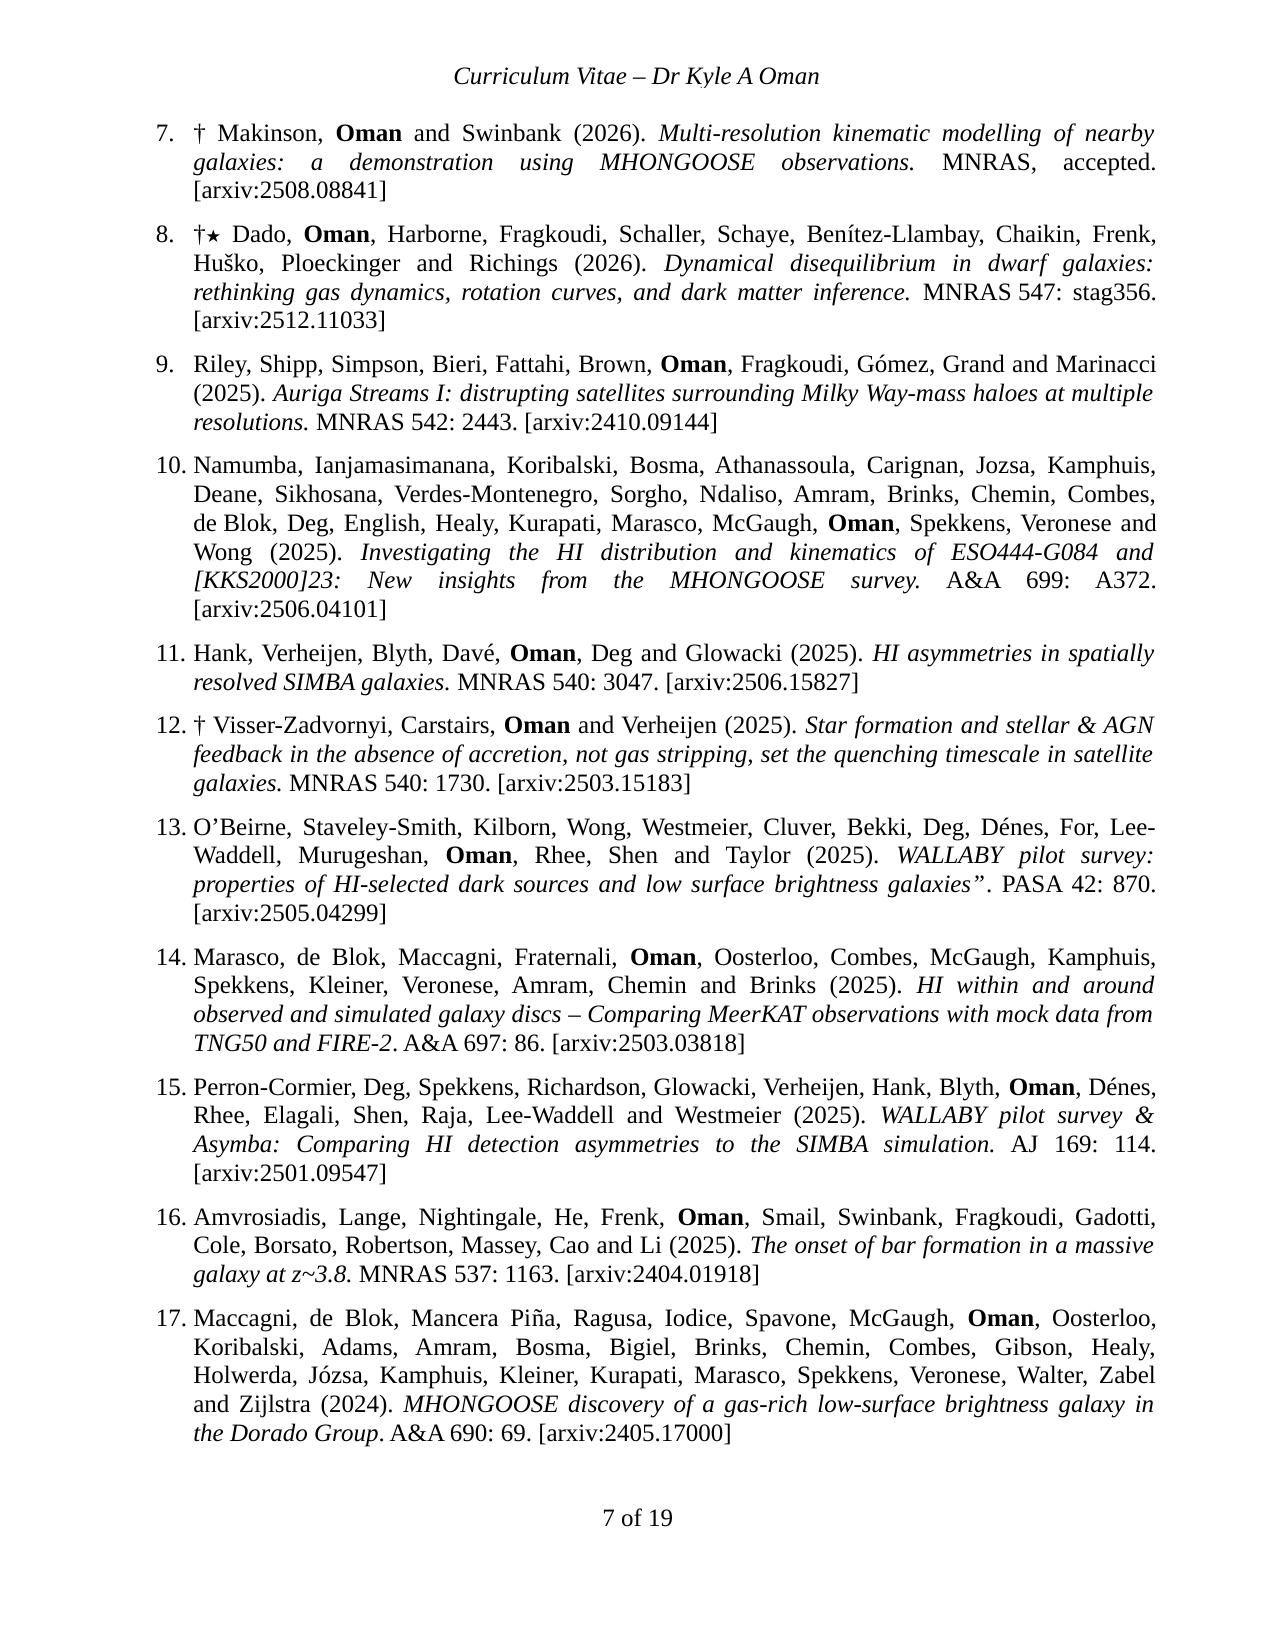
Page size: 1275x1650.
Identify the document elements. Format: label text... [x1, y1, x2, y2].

list Maccagni, de Blok, Mancera Piña, Ragusa, Iodice, Spavone, McGaugh, Oman, Oosterloo, Koribalski, Adams, Amram, Bosma, Bigiel, Brinks, Chemin, Combes, Gibson, Healy, Holwerda, Józsa, Kamphuis, Kleiner, Kurapati, Marasco, Spekkens, Veronese, Walter, Zabel and Zijlstra (2024). MHONGOOSE discovery of a gas-rich low-surface brightness galaxy in the Dorado Group. A&A 690: 69. [arxiv:2405.17000] [156, 1303, 1157, 1447]
list Namumba, Ianjamasimanana, Koribalski, Bosma, Athanassoula, Carignan, Jozsa, Kamphuis, Deane, Sikhosana, Verdes-Montenegro, Sorgho, Ndaliso, Amram, Brinks, Chemin, Combes, de Blok, Deg, English, Healy, Kurapati, Marasco, McGaugh, Oman, Spekkens, Veronese and Wong (2025). Investigating the HI distribution and kinematics of ESO444-G084 and [KKS2000]23: New insights from the MHONGOOSE survey. A&A 699: A372. [arxiv:2506.04101] [156, 450, 1157, 623]
list Perron-Cormier, Deg, Spekkens, Richardson, Glowacki, Verheijen, Hank, Blyth, Oman, Dénes, Rhee, Elagali, Shen, Raja, Lee-Waddell and Westmeier (2025). WALLABY pilot survey & Asymba: Comparing HI detection asymmetries to the SIMBA simulation. AJ 169: 114. [arxiv:2501.09547] [156, 1072, 1157, 1187]
list † Visser-Zadvornyi, Carstairs, Oman and Verheijen (2025). Star formation and stellar & AGN feedback in the absence of accretion, not gas stripping, set the quenching timescale in satellite galaxies. MNRAS 540: 1730. [arxiv:2503.15183] [156, 710, 1157, 797]
list Marasco, de Blok, Maccagni, Fraternali, Oman, Oosterloo, Combes, McGaugh, Kamphuis, Spekkens, Kleiner, Veronese, Amram, Chemin and Brinks (2025). HI within and around observed and simulated galaxy discs – Comparing MeerKAT observations with mock data from TNG50 and FIRE-2. A&A 697: 86. [arxiv:2503.03818] [156, 942, 1157, 1057]
list †★ Dado, Oman, Harborne, Fragkoudi, Schaller, Schaye, Benítez-Llambay, Chaikin, Frenk, Huško, Ploeckinger and Richings (2026). Dynamical disequilibrium in dwarf galaxies: rethinking gas dynamics, rotation curves, and dark matter inference. MNRAS 547: stag356. [arxiv:2512.11033] [156, 219, 1157, 334]
list Amvrosiadis, Lange, Nightingale, He, Frenk, Oman, Smail, Swinbank, Fragkoudi, Gadotti, Cole, Borsato, Robertson, Massey, Cao and Li (2025). The onset of bar formation in a massive galaxy at z~3.8. MNRAS 537: 1163. [arxiv:2404.01918] [156, 1202, 1157, 1288]
list † Makinson, Oman and Swinbank (2026). Multi-resolution kinematic modelling of nearby galaxies: a demonstration using MHONGOOSE observations. MNRAS, accepted. [arxiv:2508.08841] [156, 118, 1157, 204]
list O’Beirne, Staveley-Smith, Kilborn, Wong, Westmeier, Cluver, Bekki, Deg, Dénes, For, Lee-Waddell, Murugeshan, Oman, Rhee, Shen and Taylor (2025). WALLABY pilot survey: properties of HI-selected dark sources and low surface brightness galaxies”. PASA 42: 870. [arxiv:2505.04299] [156, 812, 1157, 927]
list Hank, Verheijen, Blyth, Davé, Oman, Deg and Glowacki (2025). HI asymmetries in spatially resolved SIMBA galaxies. MNRAS 540: 3047. [arxiv:2506.15827] [156, 638, 1157, 695]
list Riley, Shipp, Simpson, Bieri, Fattahi, Brown, Oman, Fragkoudi, Gómez, Grand and Marinacci (2025). Auriga Streams I: distrupting satellites surrounding Milky Way-mass haloes at multiple resolutions. MNRAS 542: 2443. [arxiv:2410.09144] [156, 349, 1157, 435]
